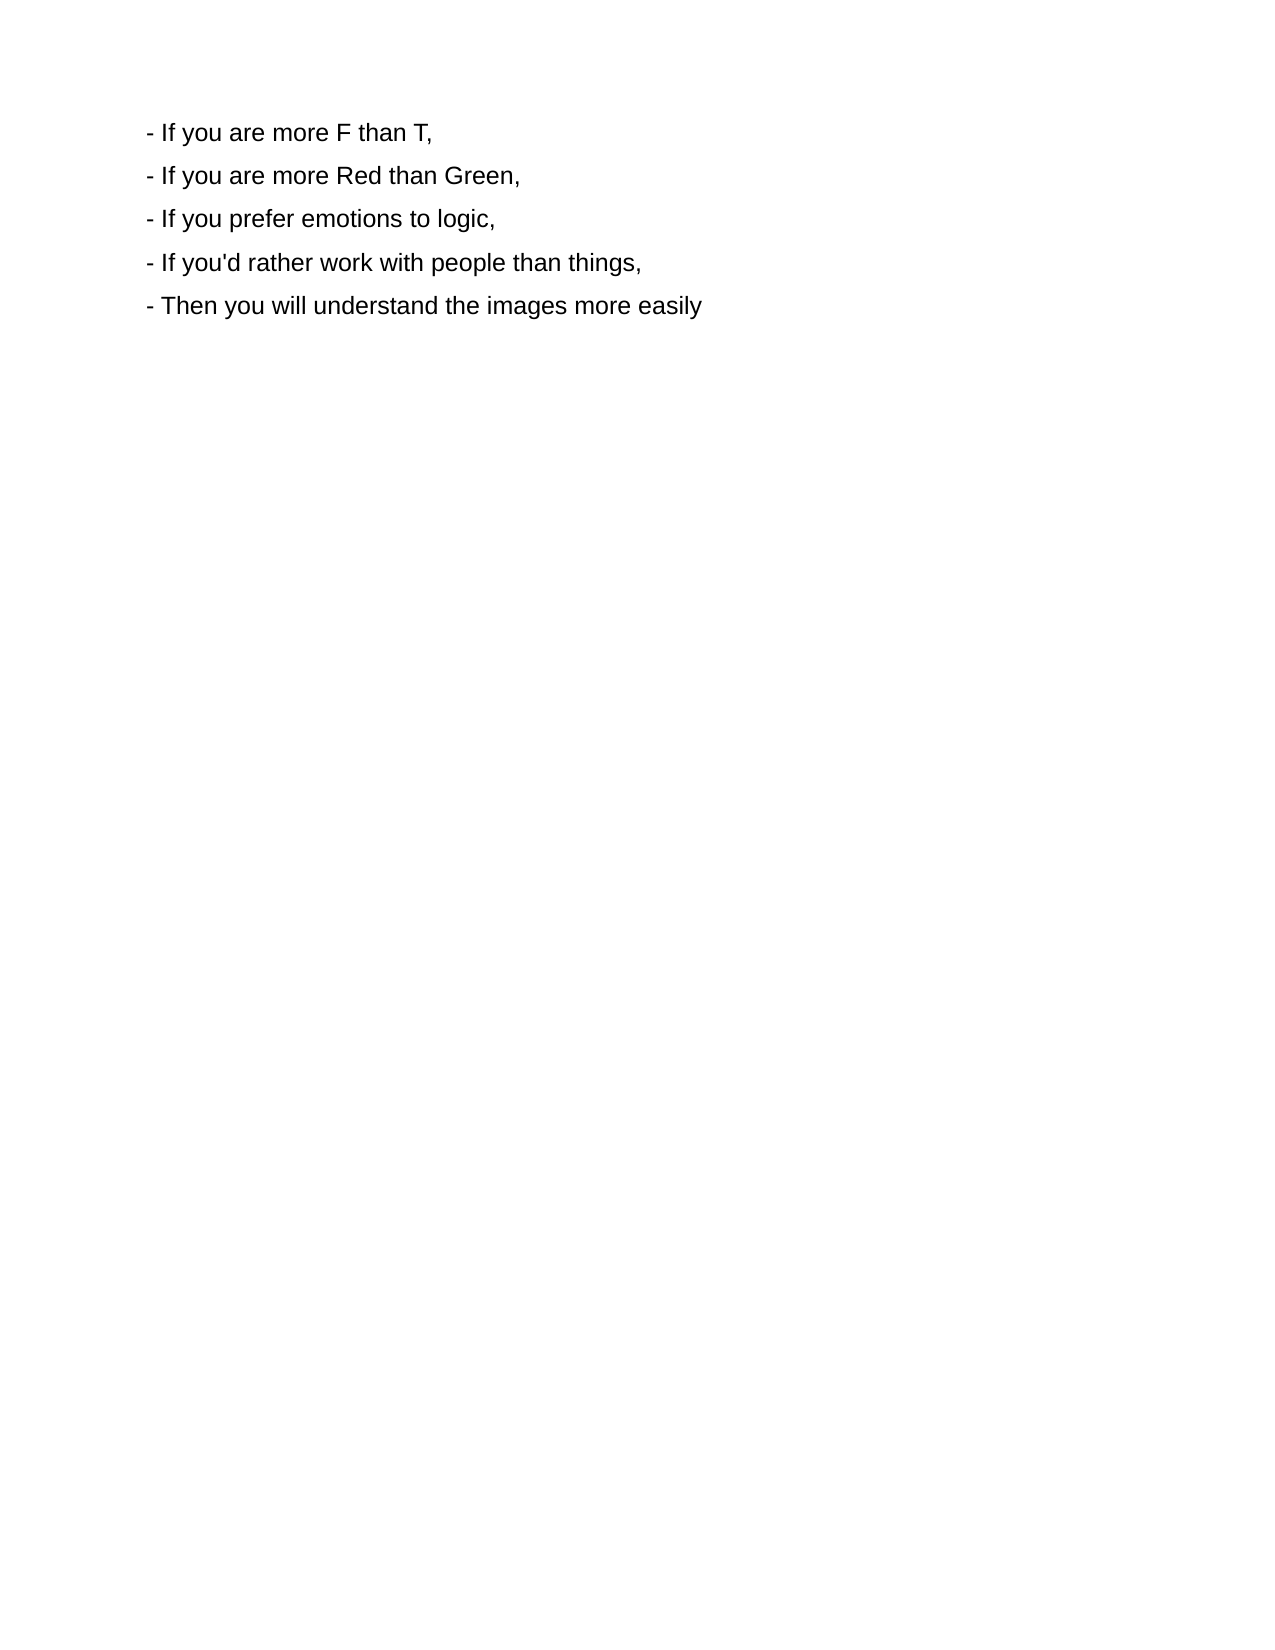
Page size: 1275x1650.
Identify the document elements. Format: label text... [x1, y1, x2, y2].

list - If you prefer emotions to logic, [118, 204, 1157, 233]
list - If you'd rather work with people than things, [118, 247, 1157, 276]
list - If you are more Red than Green, [118, 161, 1157, 190]
list - Then you will understand the images more easily [118, 291, 1157, 319]
list - If you are more F than T, [118, 118, 1157, 147]
